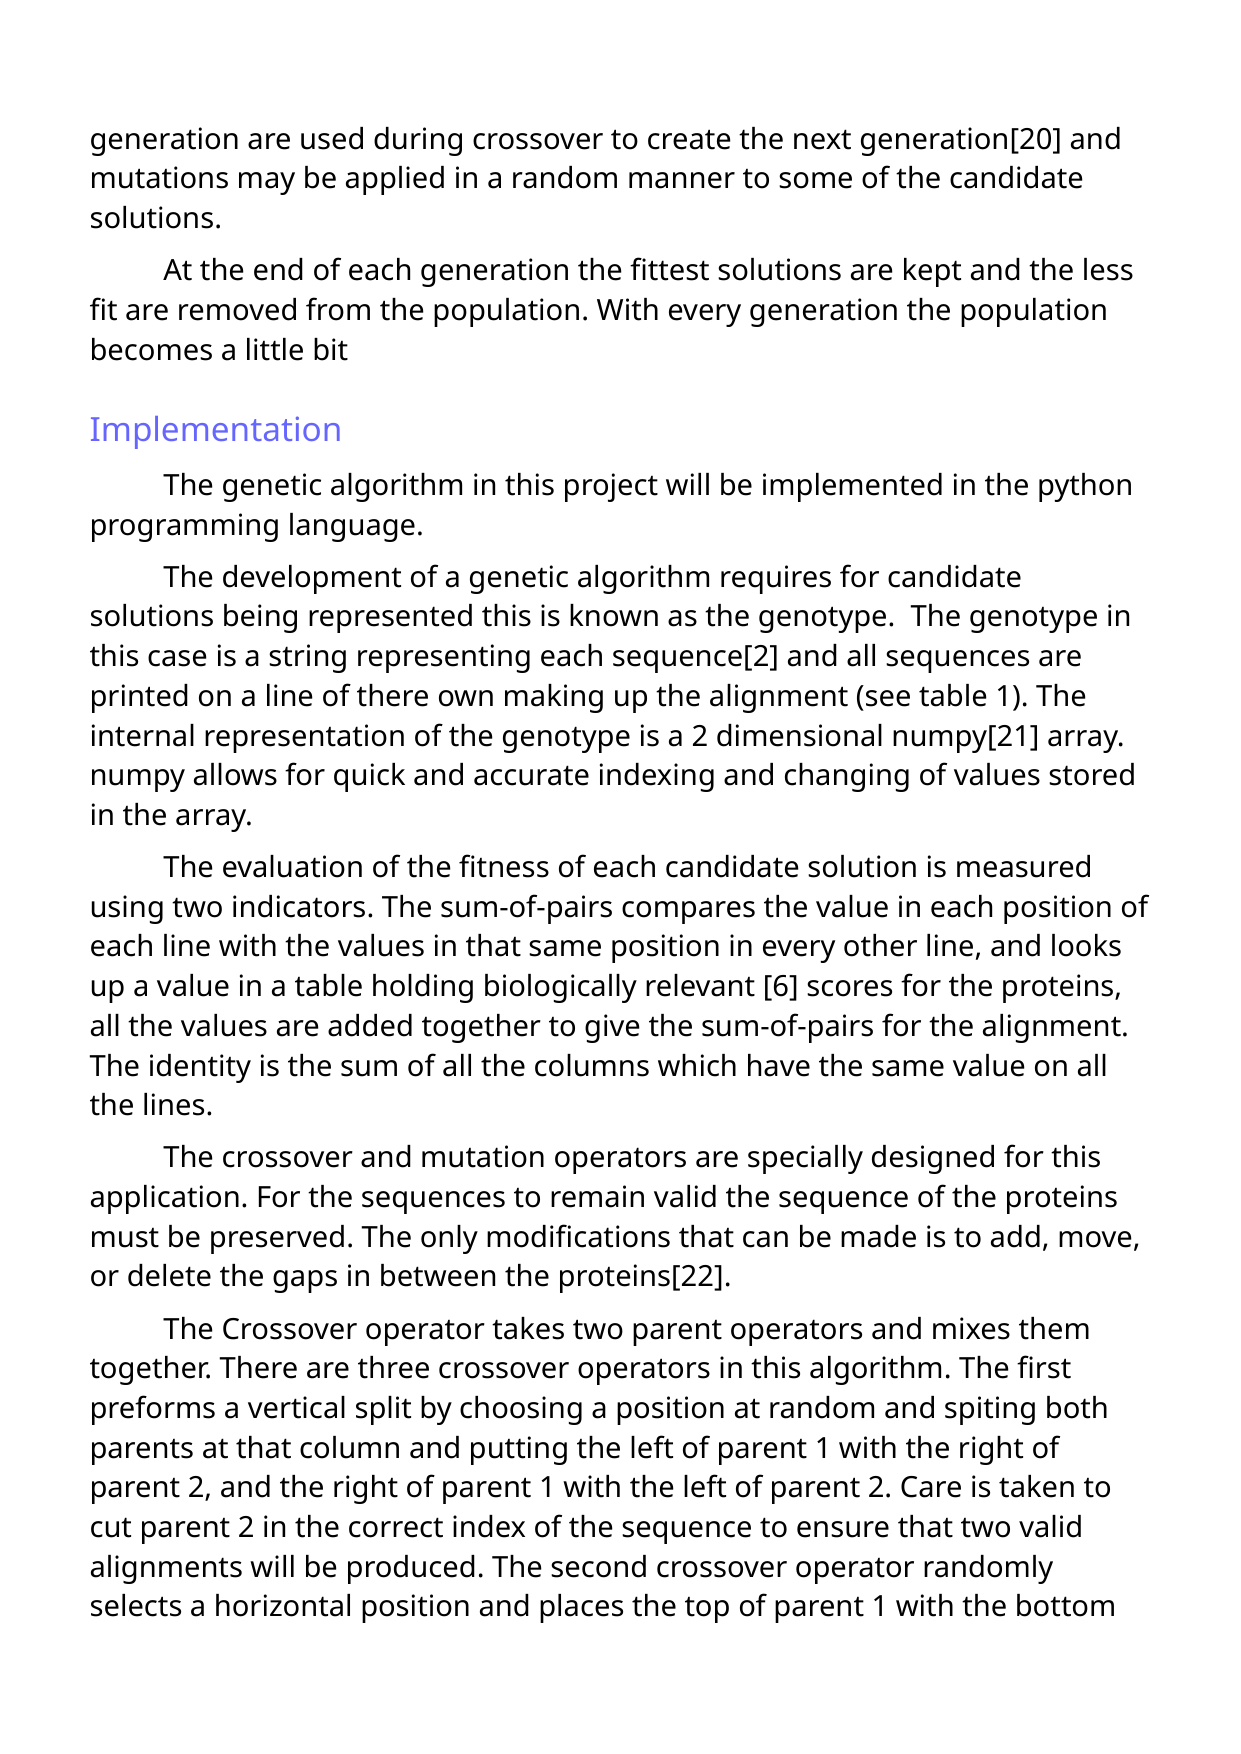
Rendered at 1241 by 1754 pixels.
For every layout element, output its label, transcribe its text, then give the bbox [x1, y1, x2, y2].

text The development of a genetic algorithm requires for candidate solutions being represented this is known as the genotype. The genotype in this case is a string representing each sequence[2] and all sequences are printed on a line of there own making up the alignment (see table 1). The internal representation of the genotype is a 2 dimensional numpy[21] array. numpy allows for quick and accurate indexing and changing of values stored in the array. [89, 556, 1152, 834]
text The Crossover operator takes two parent operators and mixes them together. There are three crossover operators in this algorithm. The first preforms a vertical split by choosing a position at random and spiting both parents at that column and putting the left of parent 1 with the right of parent 2, and the right of parent 1 with the left of parent 2. Care is taken to cut parent 2 in the correct index of the sequence to ensure that two valid alignments will be produced. The second crossover operator randomly selects a horizontal position and places the top of parent 1 with the bottom [89, 1308, 1152, 1625]
text generation are used during crossover to create the next generation[20] and mutations may be applied in a random manner to some of the candidate solutions. [89, 118, 1152, 237]
text The genetic algorithm in this project will be implemented in the python programming language. [89, 464, 1152, 543]
subtitle Implementation [89, 406, 1152, 452]
text At the end of each generation the fittest solutions are kept and the less fit are removed from the population. With every generation the population becomes a little bit [89, 250, 1152, 369]
text The crossover and mutation operators are specially designed for this application. For the sequences to remain valid the sequence of the proteins must be preserved. The only modifications that can be made is to add, move, or delete the gaps in between the proteins[22]. [89, 1137, 1152, 1295]
text The evaluation of the fitness of each candidate solution is measured using two indicators. The sum-of-pairs compares the value in each position of each line with the values in that same position in every other line, and looks up a value in a table holding biologically relevant [6] scores for the proteins, all the values are added together to give the sum-of-pairs for the alignment. The identity is the sum of all the columns which have the same value on all the lines. [89, 846, 1152, 1124]
